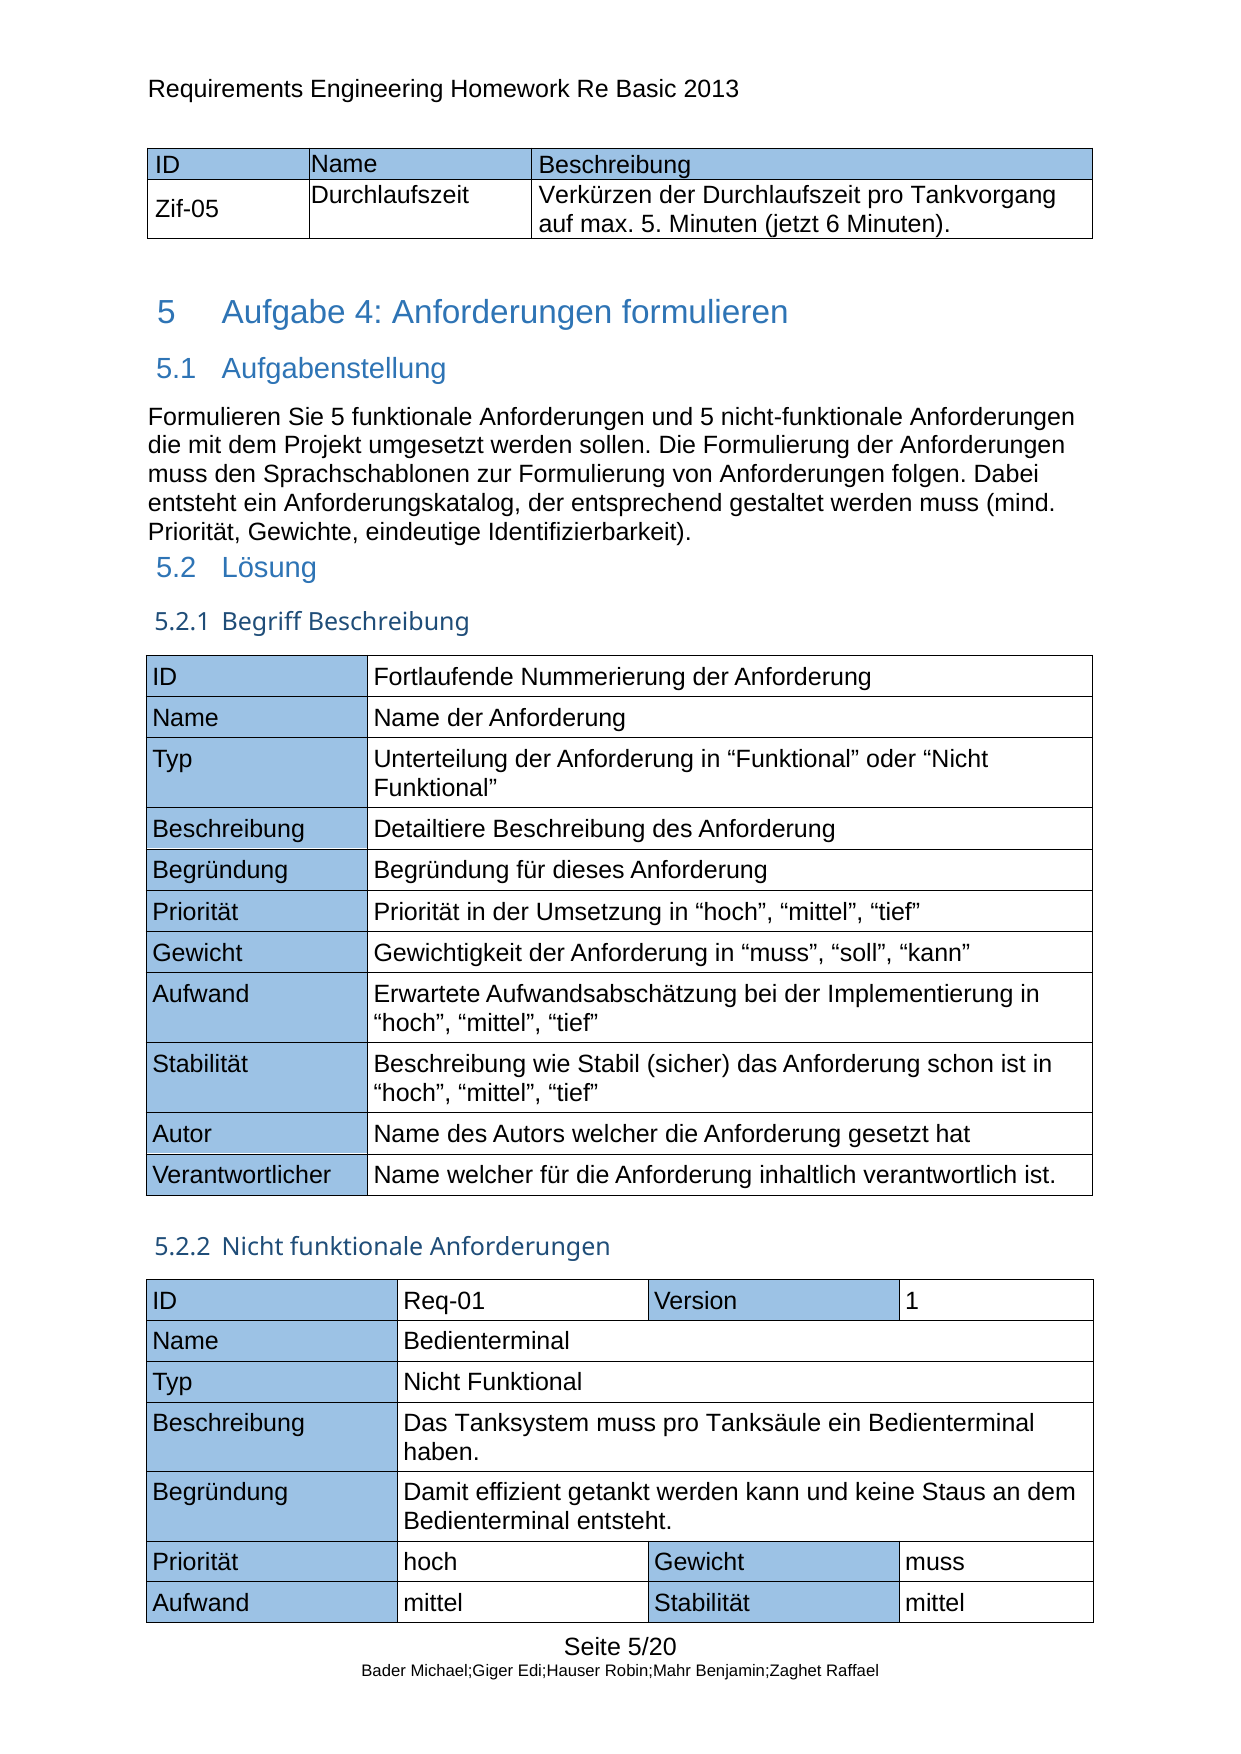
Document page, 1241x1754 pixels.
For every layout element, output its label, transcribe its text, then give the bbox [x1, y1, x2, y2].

table_cell mittel [398, 1582, 648, 1622]
table_cell Gewicht [147, 932, 367, 972]
subtitle Aufgabe 4: Anforderungen formulieren [148, 292, 1093, 331]
table_cell Beschreibung [147, 1403, 397, 1471]
table_cell Priorität [147, 1542, 397, 1581]
table_cell Aufwand [147, 1582, 397, 1622]
table_cell Name des Autors welcher die Anforderung gesetzt hat [368, 1113, 1092, 1153]
table_header ID [148, 149, 309, 179]
table_cell Name welcher für die Anforderung inhaltlich verantwortlich ist. [368, 1155, 1092, 1195]
table_header Version [649, 1280, 899, 1320]
table_cell Begründung [147, 850, 367, 890]
table_cell Gewichtigkeit der Anforderung in “muss”, “soll”, “kann” [368, 932, 1092, 972]
table_cell Erwartete Aufwandsabschätzung bei der Implementierung in “hoch”, “mittel”, “tief” [368, 973, 1092, 1042]
subtitle Begriff Beschreibung [148, 604, 1093, 638]
table_cell Name [147, 697, 367, 737]
table_cell Beschreibung [147, 808, 367, 848]
table_header Name [310, 149, 531, 179]
table_cell Verantwortlicher [147, 1155, 367, 1195]
table_cell Unterteilung der Anforderung in “Funktional” oder “Nicht Funktional” [368, 738, 1092, 807]
table_cell Autor [147, 1113, 367, 1153]
table_header 1 [900, 1280, 1093, 1320]
table_cell Das Tanksystem muss pro Tanksäule ein Bedienterminal haben. [398, 1403, 1093, 1471]
table_cell Name der Anforderung [368, 697, 1092, 737]
subtitle Lösung [148, 549, 1093, 583]
table_cell Verkürzen der Durchlaufszeit pro Tankvorgang auf max. 5. Minuten (jetzt 6 Minuten). [532, 180, 1092, 237]
table_cell Typ [147, 738, 367, 807]
table_cell Damit effizient getankt werden kann und keine Staus an dem Bedienterminal entsteht. [398, 1472, 1093, 1541]
table_cell Gewicht [649, 1542, 899, 1581]
table_cell Zif-05 [148, 180, 309, 237]
table_header ID [147, 656, 367, 696]
table_cell Detailtiere Beschreibung des Anforderung [368, 808, 1092, 848]
table_cell Stabilität [147, 1043, 367, 1112]
table_cell Begründung [147, 1472, 397, 1541]
subtitle Aufgabenstellung [148, 351, 1093, 385]
table_cell Priorität [147, 891, 367, 931]
table_header ID [147, 1280, 397, 1320]
table_cell Nicht Funktional [398, 1362, 1093, 1402]
table_cell Begründung für dieses Anforderung [368, 850, 1092, 890]
text Formulieren Sie 5 funktionale Anforderungen und 5 nicht-funktionale Anforderungen die mit dem Projekt umgesetzt werden sollen. Die Formulierung der Anforderungen muss den Sprachschablonen zur Formulierung von Anforderungen folgen. Dabei entsteht ein Anforderungskatalog, der entsprechend gestaltet werden muss (mind. Priorität, Gewichte, eindeutige Identifizierbarkeit). [148, 402, 1093, 545]
table_header Fortlaufende Nummerierung der Anforderung [368, 656, 1092, 696]
table_header Req-01 [398, 1280, 648, 1320]
table_cell Typ [147, 1362, 397, 1402]
table_cell Aufwand [147, 973, 367, 1042]
table_cell Name [147, 1321, 397, 1361]
table_cell Stabilität [649, 1582, 899, 1622]
table_cell Beschreibung wie Stabil (sicher) das Anforderung schon ist in “hoch”, “mittel”, “tief” [368, 1043, 1092, 1112]
table_cell Bedienterminal [398, 1321, 1093, 1361]
table_cell muss [900, 1542, 1093, 1581]
table_cell Priorität in der Umsetzung in “hoch”, “mittel”, “tief” [368, 891, 1092, 931]
table_cell mittel [900, 1582, 1093, 1622]
table_header Beschreibung [532, 149, 1092, 179]
table_cell Durchlaufszeit [310, 180, 531, 237]
table_cell hoch [398, 1542, 648, 1581]
subtitle Nicht funktionale Anforderungen [148, 1229, 1093, 1263]
